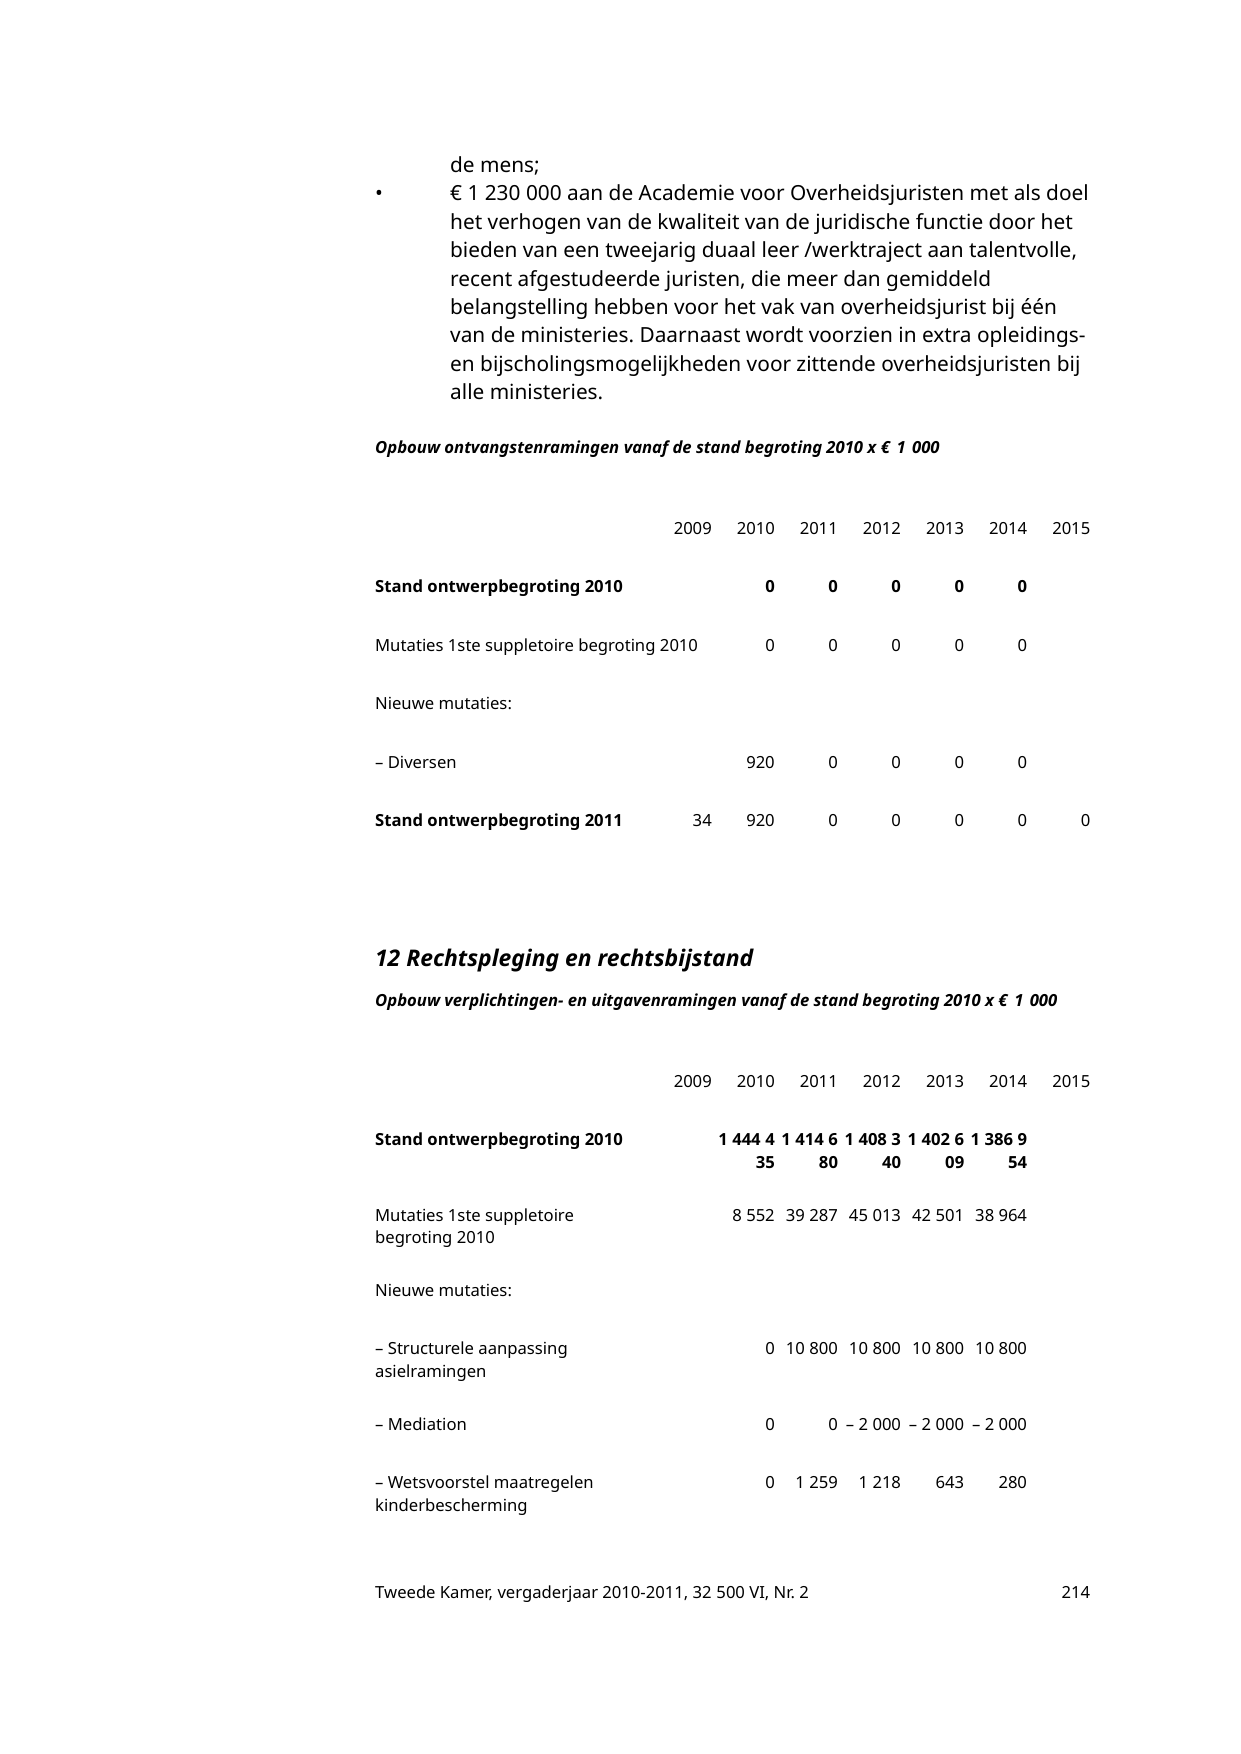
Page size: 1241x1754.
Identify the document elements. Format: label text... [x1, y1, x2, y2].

table_header 2015 [1027, 1069, 1090, 1128]
table_cell [648, 692, 711, 750]
table_cell [1027, 692, 1090, 750]
table_cell 643 [901, 1471, 964, 1546]
list € 1 230 000 aan de Academie voor Overheidsjuristen met als doel het verhogen van de kwaliteit van de juridische functie door het bieden van een tweejarig duaal leer /werktraject aan talentvolle, recent afgestudeerde juristen, die meer dan gemiddeld belangstelling hebben voor het vak van overheidsjurist bij één van de ministeries. Daarnaast wordt voorzien in extra opleidings- en bijscholingsmogelijkheden voor zittende overheidsjuristen bij alle ministeries. [375, 178, 1090, 406]
table_cell 0 [775, 634, 838, 692]
table_cell 0 [838, 809, 901, 861]
table_cell [1027, 1413, 1090, 1471]
table_header 2013 [901, 517, 964, 575]
table_header 2015 [1027, 517, 1090, 575]
table_cell – Mediation [375, 1413, 648, 1471]
table_cell 0 [901, 809, 964, 861]
table_cell 1 218 [838, 1471, 901, 1546]
table_cell 0 [775, 750, 838, 809]
table_header [375, 1069, 648, 1128]
table_cell [838, 1279, 901, 1337]
table_cell [1027, 1279, 1090, 1337]
table_cell Stand ontwerpbegroting 2011 [375, 809, 648, 861]
table_cell [648, 1413, 711, 1471]
table_cell 920 [711, 750, 774, 809]
table_cell 0 [711, 1337, 774, 1412]
table_cell Stand ontwerpbegroting 2010 [375, 575, 648, 633]
table_cell 0 [711, 1471, 774, 1546]
table_header 2010 [711, 1069, 774, 1128]
table_cell [1027, 575, 1090, 633]
table_cell 0 [711, 575, 774, 633]
table_cell 0 [964, 809, 1027, 861]
table_cell [648, 575, 711, 633]
table_header 2011 [775, 1069, 838, 1128]
table_cell 0 [711, 634, 774, 692]
table_cell [964, 692, 1027, 750]
table_cell 0 [711, 1413, 774, 1471]
table_cell [648, 1203, 711, 1278]
table_cell 39 287 [775, 1203, 838, 1278]
table_cell – 2 000 [964, 1413, 1027, 1471]
table_cell 0 [901, 575, 964, 633]
table_cell – 2 000 [838, 1413, 901, 1471]
table_cell 10 800 [838, 1337, 901, 1412]
table_cell Nieuwe mutaties: [375, 692, 648, 750]
table_cell 1 444 435 [711, 1128, 774, 1203]
table_cell [775, 1279, 838, 1337]
table_cell 1 414 680 [775, 1128, 838, 1203]
table_cell Stand ontwerpbegroting 2010 [375, 1128, 648, 1203]
table_cell 0 [964, 575, 1027, 633]
table_cell [1027, 1128, 1090, 1203]
table_cell [775, 692, 838, 750]
table_cell 0 [838, 750, 901, 809]
table_header [375, 517, 648, 575]
table_cell 1 402 609 [901, 1128, 964, 1203]
table_header 2009 [648, 517, 711, 575]
table_cell [648, 1471, 711, 1546]
table_header 2013 [901, 1069, 964, 1128]
table_cell [901, 692, 964, 750]
table_cell 10 800 [901, 1337, 964, 1412]
table_cell [1027, 1337, 1090, 1412]
table_cell 38 964 [964, 1203, 1027, 1278]
table_header 2014 [964, 1069, 1027, 1128]
table_cell [1027, 634, 1090, 692]
table_cell Nieuwe mutaties: [375, 1279, 648, 1337]
table_header 2012 [838, 1069, 901, 1128]
table_cell Mutaties 1ste suppletoire begroting 2010 [375, 634, 711, 692]
table_cell 0 [901, 750, 964, 809]
table_cell 0 [1027, 809, 1090, 861]
table_cell 45 013 [838, 1203, 901, 1278]
table_cell 0 [775, 809, 838, 861]
table_header 2014 [964, 517, 1027, 575]
table_cell 42 501 [901, 1203, 964, 1278]
table_cell [648, 750, 711, 809]
table_cell 0 [964, 634, 1027, 692]
table_cell 920 [711, 809, 774, 861]
table_cell 280 [964, 1471, 1027, 1546]
table_cell 1 386 954 [964, 1128, 1027, 1203]
table_cell [711, 692, 774, 750]
table_cell 0 [964, 750, 1027, 809]
text Opbouw ontvangstenramingen vanaf de stand begroting 2010 x € 1 000 [375, 436, 1090, 459]
table_cell – 2 000 [901, 1413, 964, 1471]
table_cell – Wetsvoorstel maatregelen kinderbescherming [375, 1471, 648, 1546]
table_cell 0 [775, 575, 838, 633]
table_header 2011 [775, 517, 838, 575]
table_cell [648, 1279, 711, 1337]
table_cell 0 [838, 575, 901, 633]
table_cell 0 [775, 1413, 838, 1471]
text Opbouw verplichtingen- en uitgavenramingen vanaf de stand begroting 2010 x € 1 000 [375, 989, 1090, 1011]
table_cell [964, 1279, 1027, 1337]
table_cell [648, 1337, 711, 1412]
table_cell [901, 1279, 964, 1337]
table_header 2009 [648, 1069, 711, 1128]
table_cell [711, 1279, 774, 1337]
table_cell [1027, 750, 1090, 809]
table_cell [1027, 1471, 1090, 1546]
table_cell 0 [838, 634, 901, 692]
table_header 2010 [711, 517, 774, 575]
table_header 2012 [838, 517, 901, 575]
table_cell 8 552 [711, 1203, 774, 1278]
table_cell [648, 1128, 711, 1203]
subtitle 12 Rechtspleging en rechtsbijstand [375, 942, 1090, 974]
table_cell 34 [648, 809, 711, 861]
table_cell 10 800 [964, 1337, 1027, 1412]
table_cell 1 259 [775, 1471, 838, 1546]
table_cell [838, 692, 901, 750]
table_cell [1027, 1203, 1090, 1278]
table_cell – Structurele aanpassing asielramingen [375, 1337, 648, 1412]
list de mens; [375, 150, 1090, 178]
table_cell Mutaties 1ste suppletoire begroting 2010 [375, 1203, 648, 1278]
table_cell 10 800 [775, 1337, 838, 1412]
table_cell – Diversen [375, 750, 648, 809]
table_cell 1 408 340 [838, 1128, 901, 1203]
table_cell 0 [901, 634, 964, 692]
